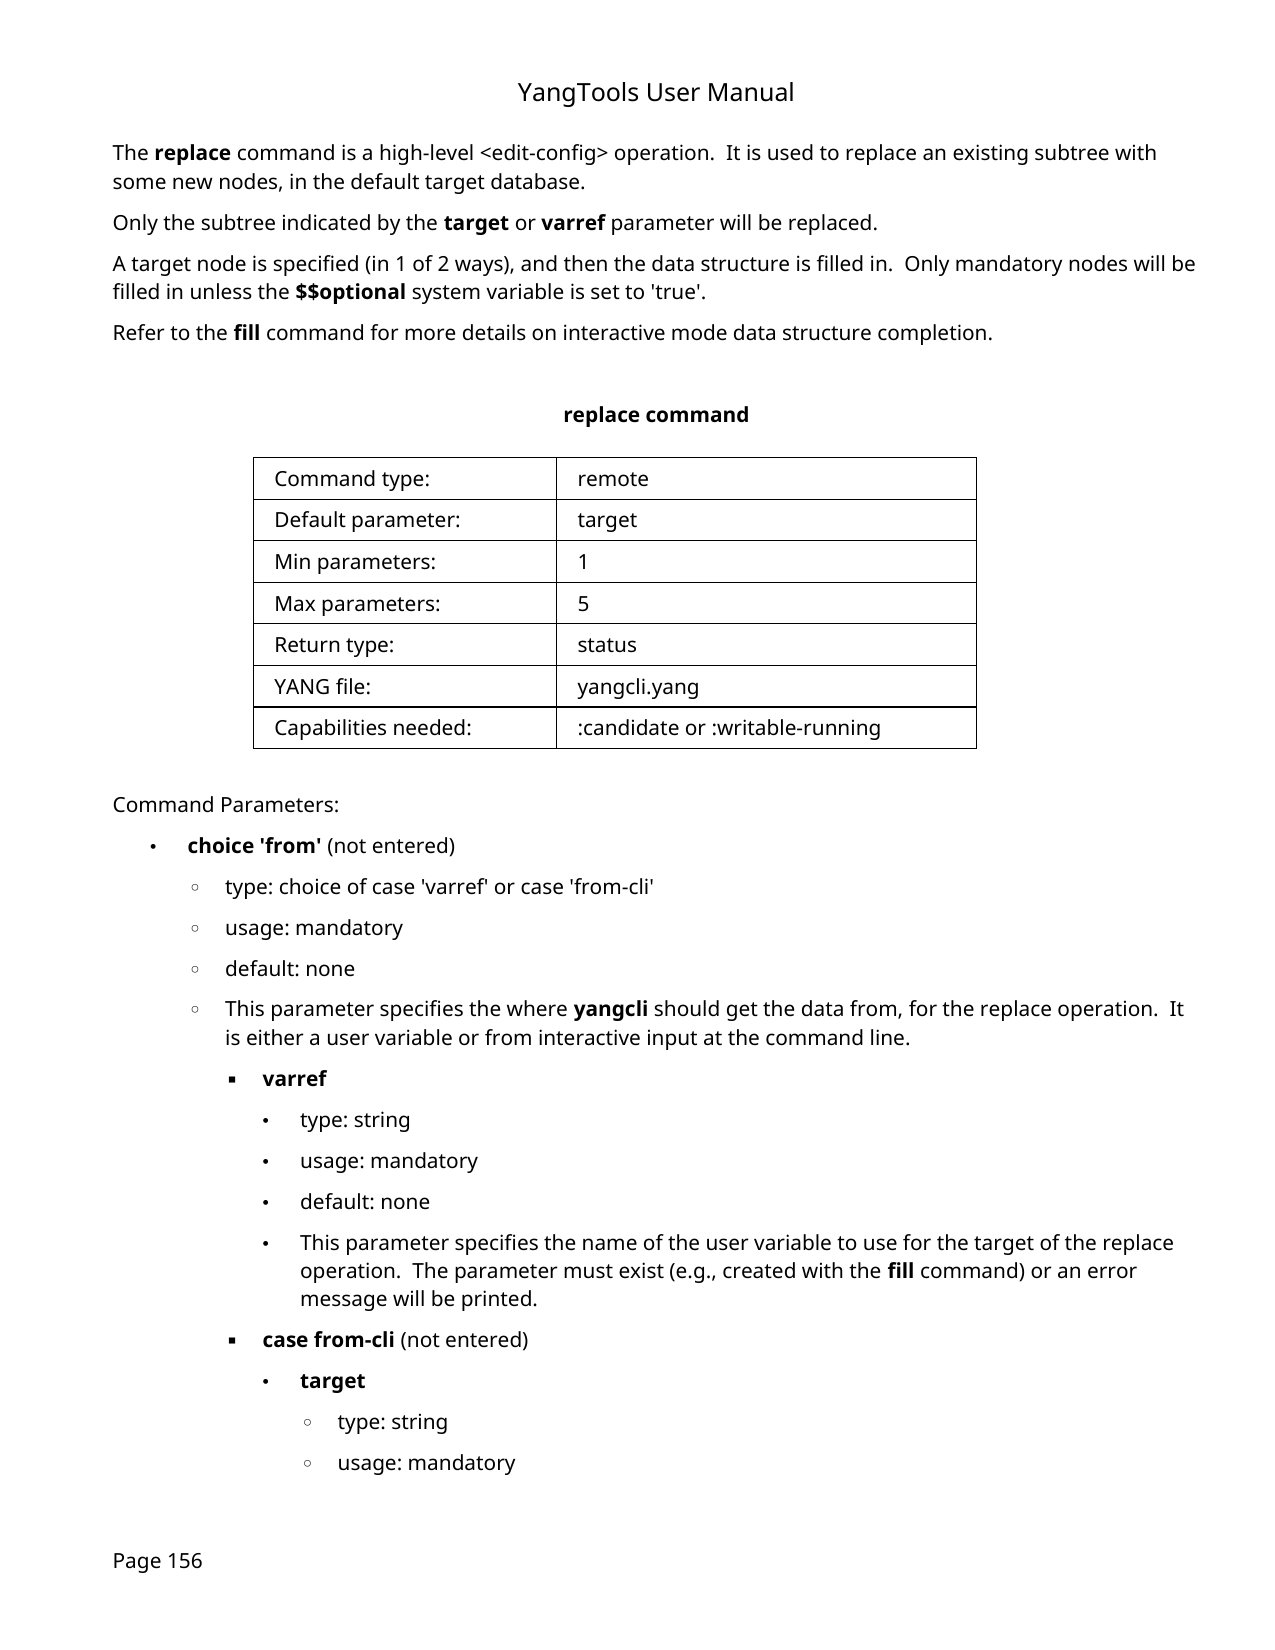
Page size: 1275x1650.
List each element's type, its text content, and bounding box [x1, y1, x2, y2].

text Only the subtree indicated by the target or varref parameter will be replaced. [112, 208, 1200, 236]
text Refer to the fill command for more details on interactive mode data structure completion. [112, 318, 1200, 347]
list default: none [262, 1187, 1200, 1215]
table_cell Min parameters: [254, 541, 556, 582]
list varref [225, 1064, 1200, 1092]
text Command Parameters: [112, 790, 1200, 818]
list usage: mandatory [187, 913, 1200, 941]
table_header Command type: [254, 458, 556, 498]
text A target node is specified (in 1 of 2 ways), and then the data structure is filled in. Only mandatory nodes will be filled in unless the $$optional system variable is set to 'true'. [112, 249, 1200, 306]
table_cell Max parameters: [254, 583, 556, 623]
table_cell 1 [557, 541, 976, 582]
table_cell target [557, 500, 976, 540]
table_cell Return type: [254, 624, 556, 665]
list type: string [262, 1105, 1200, 1133]
list type: string [300, 1407, 1200, 1436]
table_cell :candidate or :writable-running [557, 708, 976, 748]
table_cell 5 [557, 583, 976, 623]
table_cell YANG file: [254, 666, 556, 706]
text The replace command is a high-level <edit-config> operation. It is used to replace an existing subtree with some new nodes, in the default target database. [112, 138, 1200, 195]
table_cell Default parameter: [254, 500, 556, 540]
table_cell status [557, 624, 976, 665]
table_cell yangcli.yang [557, 666, 976, 706]
table_header remote [557, 458, 976, 498]
list choice 'from' (not entered) [150, 831, 1200, 859]
subtitle replace command [127, 400, 1185, 428]
list case from-cli (not entered) [225, 1326, 1200, 1354]
list type: choice of case 'varref' or case 'from-cli' [187, 872, 1200, 900]
list usage: mandatory [262, 1146, 1200, 1174]
table_cell Capabilities needed: [254, 708, 556, 748]
list usage: mandatory [300, 1448, 1200, 1477]
list default: none [187, 954, 1200, 982]
list This parameter specifies the where yangcli should get the data from, for the replace operation. It is either a user variable or from interactive input at the command line. [187, 994, 1200, 1051]
list This parameter specifies the name of the user variable to use for the target of the replace operation. The parameter must exist (e.g., created with the fill command) or an error message will be printed. [262, 1228, 1200, 1313]
list target [262, 1366, 1200, 1395]
